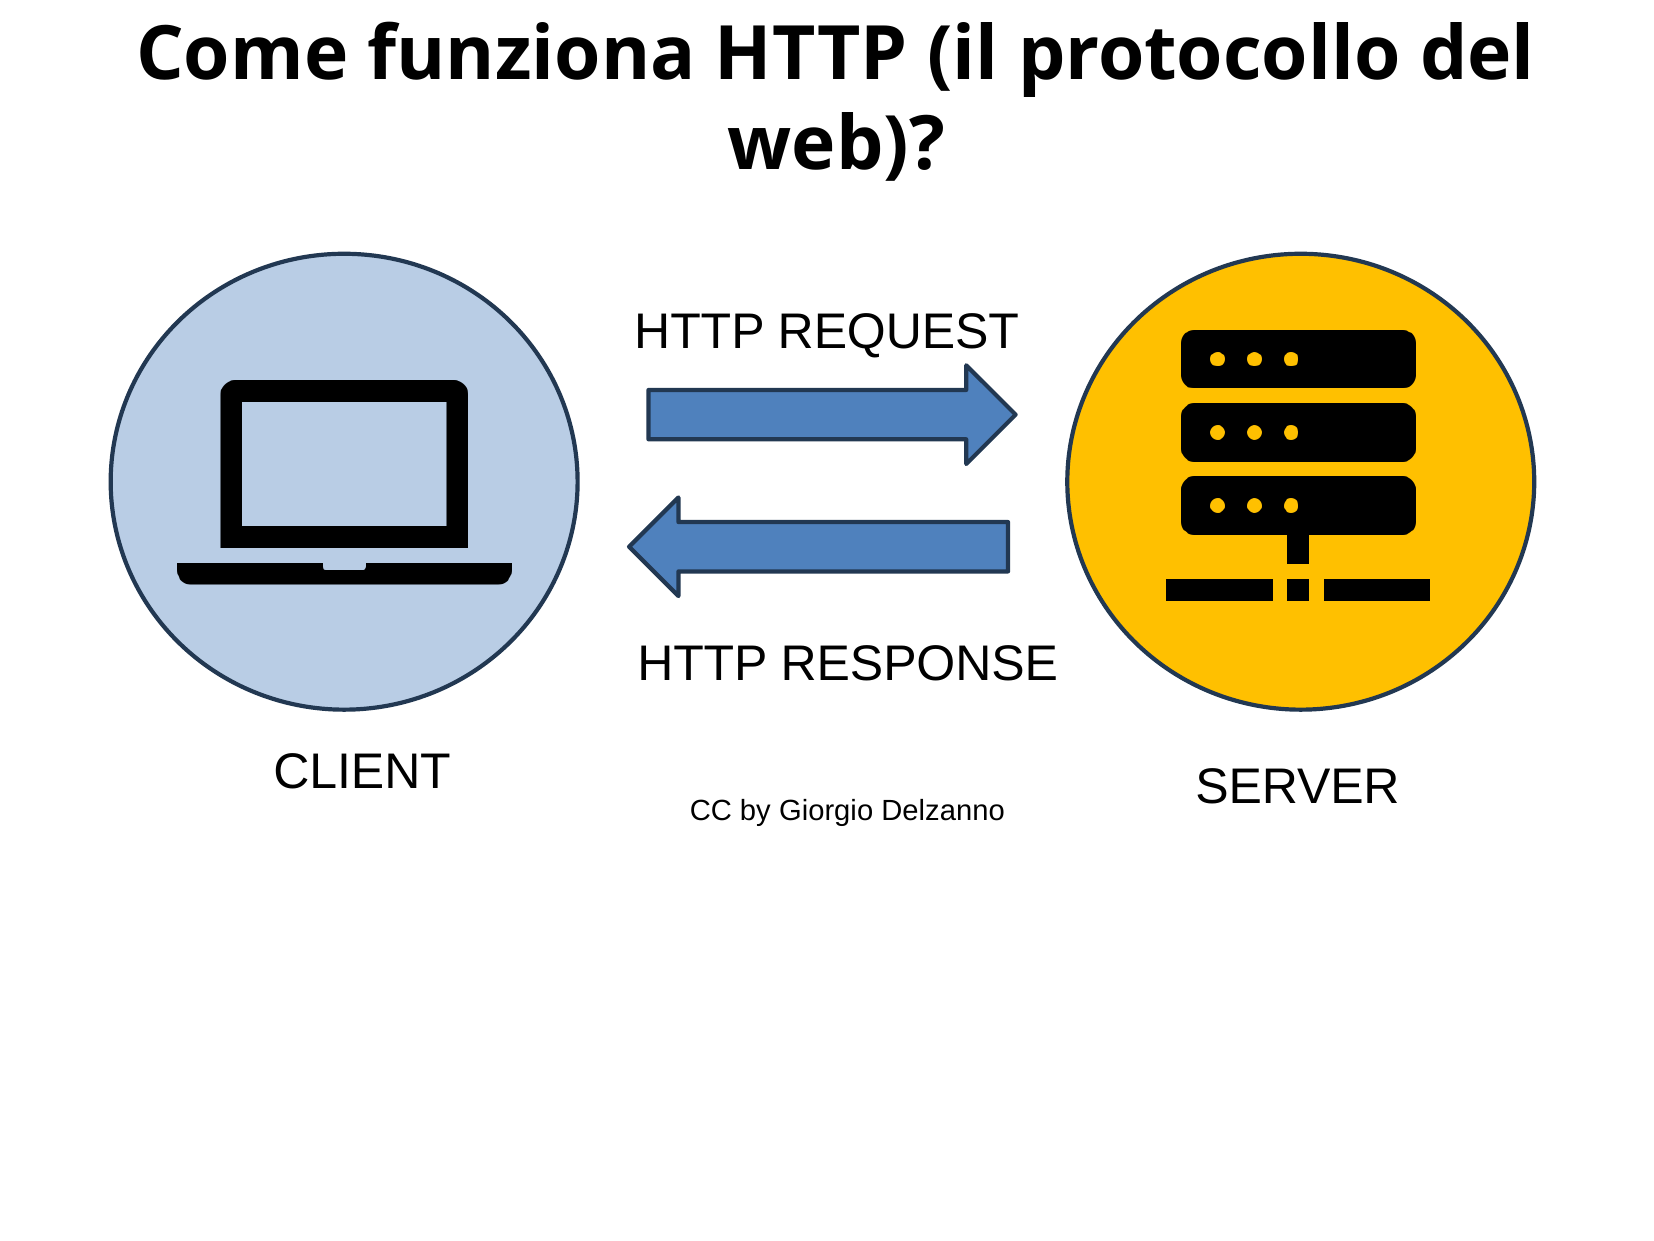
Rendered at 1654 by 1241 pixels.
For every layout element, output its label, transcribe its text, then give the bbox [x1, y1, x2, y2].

text_box CLIENT [258, 731, 466, 807]
picture [169, 307, 519, 657]
text_box [519, 330, 578, 633]
text_box [194, 657, 494, 710]
text_box HTTP RESPONSE [622, 623, 1073, 699]
text_box [110, 330, 169, 633]
text_box [629, 497, 1009, 597]
text_box [1474, 328, 1535, 635]
text_box [1133, 641, 1468, 710]
text_box SERVER [1180, 746, 1415, 822]
text_box CC by Giorgio Delzanno [675, 784, 1021, 834]
picture [1122, 289, 1474, 641]
text_box [1176, 253, 1426, 289]
text_box [648, 366, 1016, 464]
text_box Come funziona HTTP (il protocollo del web)? [63, 0, 1609, 198]
text_box [1067, 335, 1122, 629]
text_box HTTP REQUEST [619, 290, 1034, 366]
text_box [194, 253, 495, 307]
